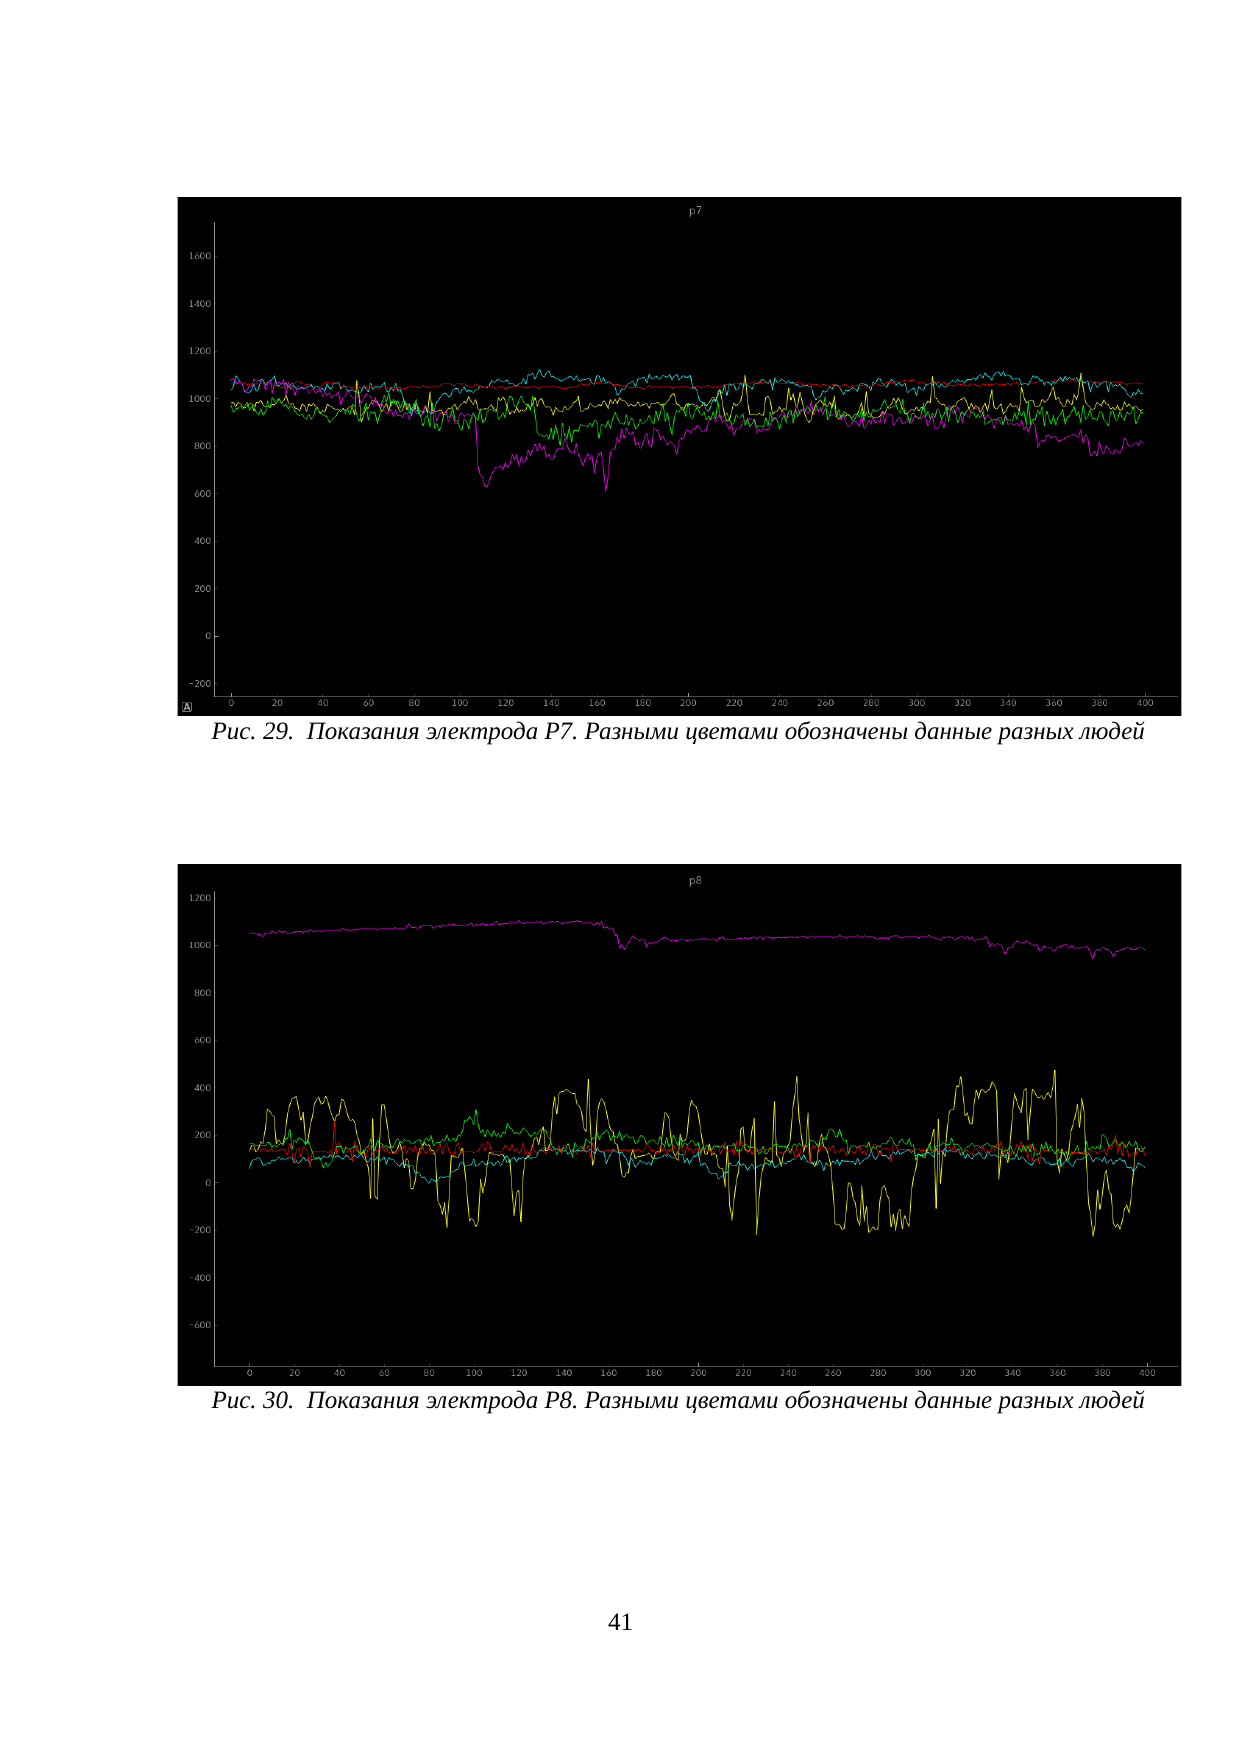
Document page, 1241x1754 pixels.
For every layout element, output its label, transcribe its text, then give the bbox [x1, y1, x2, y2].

text Рис. 29. Показания электрода P7. Разными цветами обозначены данные разных людей [177, 716, 1181, 745]
text Рис. 30. Показания электрода P8. Разными цветами обозначены данные разных людей [177, 1386, 1181, 1414]
picture [177, 197, 1182, 716]
picture [177, 864, 1182, 1386]
